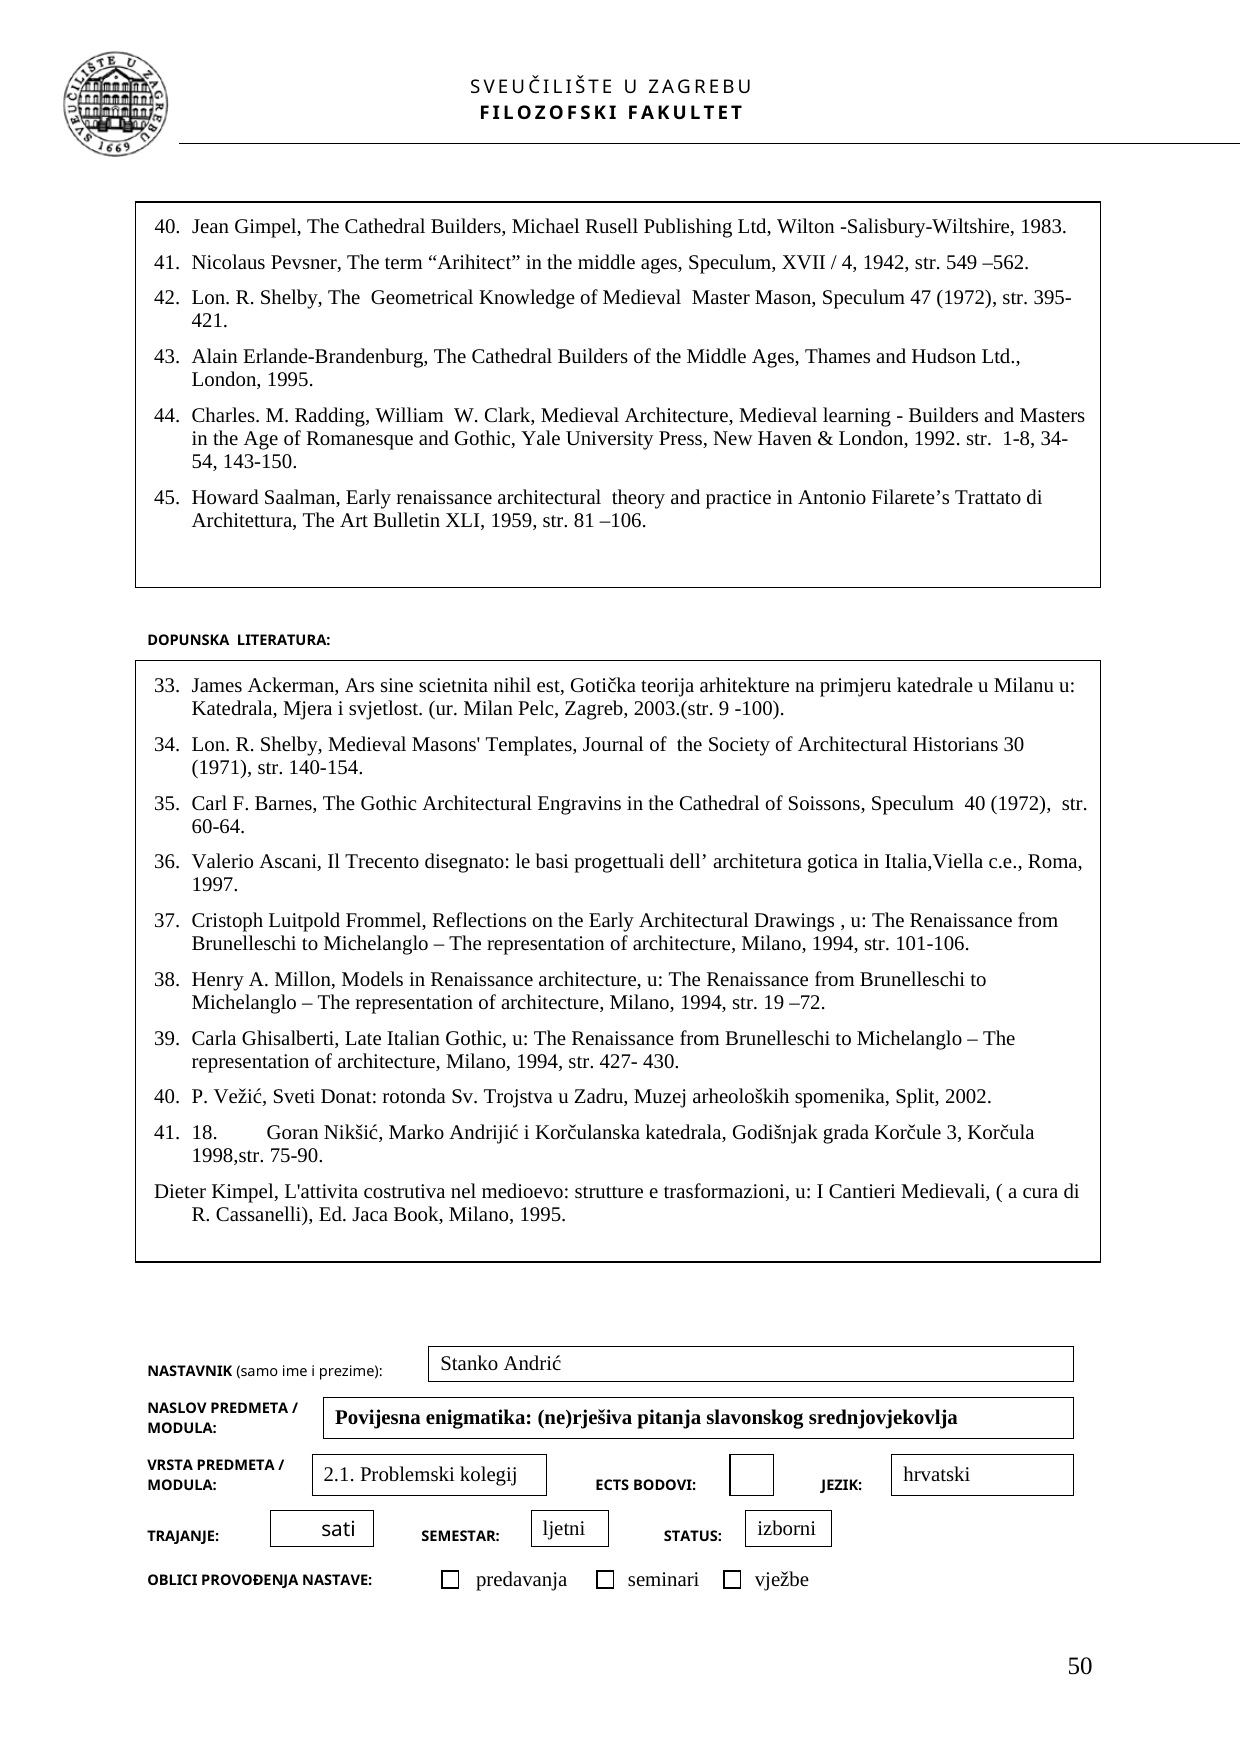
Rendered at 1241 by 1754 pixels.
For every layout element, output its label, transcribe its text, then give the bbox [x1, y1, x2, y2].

table_cell [136, 1381, 1074, 1397]
table_cell [584, 1562, 628, 1597]
table_cell [1074, 1495, 1100, 1510]
table_cell ljetni [532, 1511, 608, 1546]
table_header NASTAVNIK (samo ime i prezime): [136, 1346, 428, 1381]
table_cell [136, 1546, 1074, 1562]
table_cell VRSTA PREDMETA / MODULA: [136, 1454, 312, 1494]
table_cell 2.1. Problemski kolegij [313, 1455, 546, 1494]
table_header [1074, 1346, 1100, 1381]
table_cell hrvatski [892, 1455, 1073, 1494]
table_cell [1074, 1546, 1100, 1562]
table_cell predavanja [476, 1562, 584, 1597]
table_cell sati [317, 1511, 373, 1546]
table_cell DOPUNSKA LITERATURA: [136, 619, 1100, 660]
table_cell izborni [746, 1511, 831, 1546]
table_cell [774, 1454, 810, 1494]
table_cell Povijesna enigmatika: (ne)rješiva pitanja slavonskog srednjovjekovlja [324, 1398, 1073, 1438]
table_cell [547, 1454, 584, 1494]
table_cell NASLOV PREDMETA / MODULA: [136, 1397, 323, 1438]
table_cell [1074, 1438, 1100, 1454]
table_cell [609, 1510, 652, 1546]
table_cell [429, 1562, 476, 1597]
table_cell [823, 1562, 1074, 1597]
table_cell JEZIK: [810, 1454, 891, 1494]
table_cell STATUS: [653, 1510, 745, 1546]
table_cell [374, 1510, 410, 1546]
table_cell ECTS BODOVI: [584, 1454, 729, 1494]
table_cell James Ackerman, Ars sine scietnita nihil est, Gotička teorija arhitekture na primjeru katedrale u Milanu u: Katedrala, Mjera i svjetlost. (ur. Milan Pelc, Zagreb, 2003.(str. 9 -100). Lon. R. Shelby, Medieval Masons' Templates, Journal of the Society of Architectural Historians 30 (1971), str. 140-154. Carl F. Barnes, The Gothic Architectural Engravins in the Cathedral of Soissons, Speculum 40 (1972), str. 60-64. Valerio Ascani, Il Trecento disegnato: le basi progettuali dell’ architetura gotica in Italia,Viella c.e., Roma, 1997. Cristoph Luitpold Frommel, Reflections on the Early Architectural Drawings , u: The Renaissance from Brunelleschi to Michelanglo – The representation of architecture, Milano, 1994, str. 101-106. Henry A. Millon, Models in Renaissance architecture, u: The Renaissance from Brunelleschi to Michelanglo – The representation of architecture, Milano, 1994, str. 19 –72. Carla Ghisalberti, Late Italian Gothic, u: The Renaissance from Brunelleschi to Michelanglo – The representation of architecture, Milano, 1994, str. 427- 430. P. Vežić, Sveti Donat: rotonda Sv. Trojstva u Zadru, Muzej arheoloških spomenika, Split, 2002. 18. Goran Nikšić, Marko Andrijić i Korčulanska katedrala, Godišnjak grada Korčule 3, Korčula 1998,str. 75-90. Dieter Kimpel, L'attivita costrutiva nel medioevo: strutture e trasformazioni, u: I Cantieri Medievali, ( a cura di R. Cassanelli), Ed. Jaca Book, Milano, 1995. [136, 661, 1100, 1261]
table_cell [136, 588, 1100, 619]
picture [60, 48, 170, 157]
table_cell TRAJANJE: [136, 1510, 270, 1546]
table_cell [271, 1511, 317, 1546]
table_cell [832, 1510, 1074, 1546]
table_cell [731, 1455, 773, 1494]
table_cell vježbe [755, 1562, 823, 1597]
table_cell [1074, 1397, 1100, 1438]
table_header Stanko Andrić [429, 1347, 1073, 1381]
table_cell [1074, 1381, 1100, 1397]
table_cell [1074, 1510, 1100, 1546]
table_cell Jean Gimpel, The Cathedral Builders, Michael Rusell Publishing Ltd, Wilton -Salisbury-Wiltshire, 1983. Nicolaus Pevsner, The term “Arihitect” in the middle ages, Speculum, XVII / 4, 1942, str. 549 –562. Lon. R. Shelby, The Geometrical Knowledge of Medieval Master Mason, Speculum 47 (1972), str. 395-421. Alain Erlande-Brandenburg, The Cathedral Builders of the Middle Ages, Thames and Hudson Ltd., London, 1995. Charles. M. Radding, William W. Clark, Medieval Architecture, Medieval learning - Builders and Masters in the Age of Romanesque and Gothic, Yale University Press, New Haven & London, 1992. str. 1-8, 34-54, 143-150. Howard Saalman, Early renaissance architectural theory and practice in Antonio Filarete’s Trattato di Architettura, The Art Bulletin XLI, 1959, str. 81 –106. [136, 203, 1100, 587]
table_cell SEMESTAR: [410, 1510, 531, 1546]
table_cell OBLICI PROVOĐENJA NASTAVE: [136, 1562, 429, 1597]
table_cell [1074, 1454, 1100, 1494]
table_cell [711, 1562, 754, 1597]
table_cell [136, 1438, 1074, 1454]
table_cell seminari [628, 1562, 711, 1597]
table_cell [136, 1495, 1074, 1510]
table_cell [1074, 1562, 1100, 1597]
